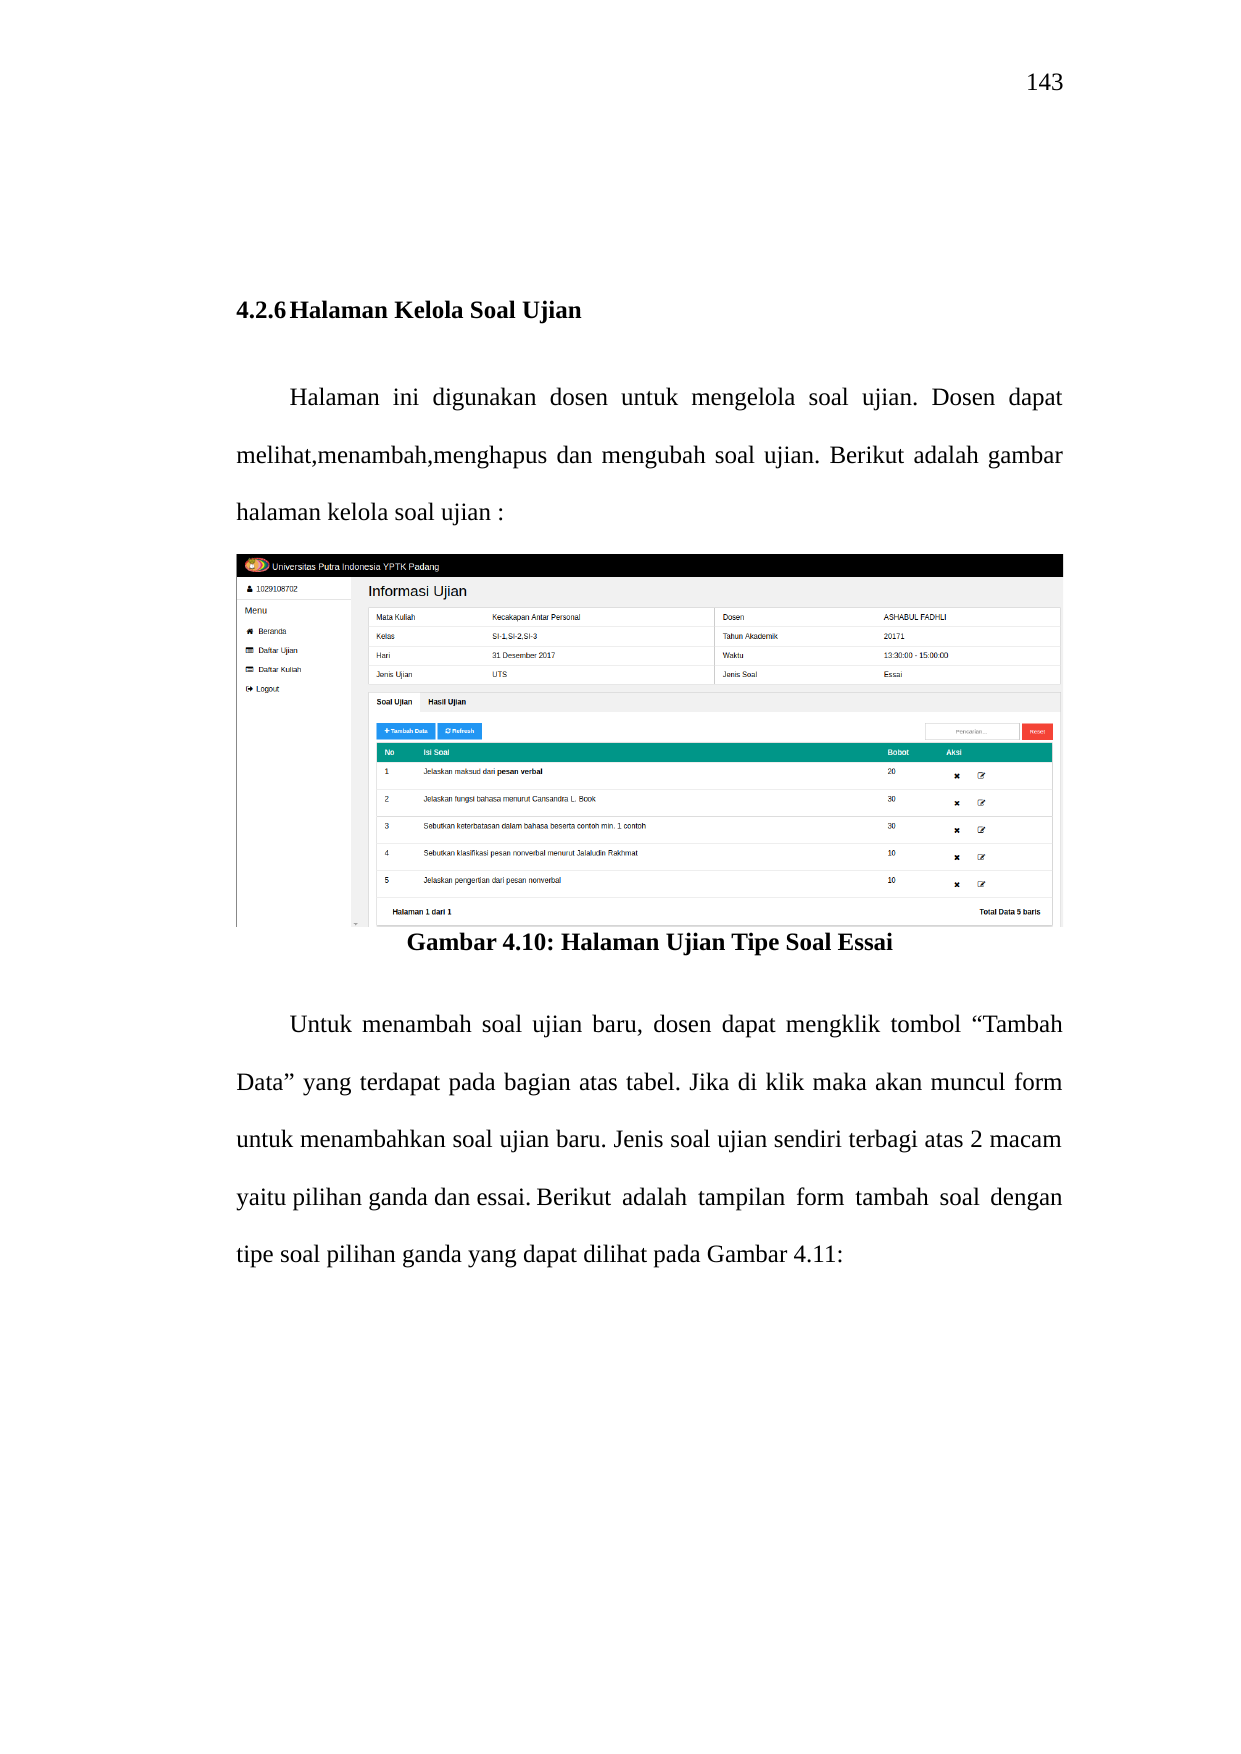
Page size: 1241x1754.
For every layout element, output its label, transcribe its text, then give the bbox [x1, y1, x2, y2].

text Gambar 4.10: Halaman Ujian Tipe Soal Essai [236, 927, 1063, 956]
text Untuk menambah soal ujian baru, dosen dapat mengklik tombol “Tambah Data” yang terdapat pada bagian atas tabel. Jika di klik maka akan muncul form untuk menambahkan soal ujian baru. Jenis soal ujian sendiri terbagi atas 2 macam yaitu pilihan ganda dan essai. Berikut adalah tampilan form tambah soal dengan tipe soal pilihan ganda yang dapat dilihat pada Gambar 4.11: [236, 1009, 1063, 1268]
picture [236, 554, 1064, 927]
subtitle 4.2.6 Halaman Kelola Soal Ujian [236, 295, 1063, 324]
text Halaman ini digunakan dosen untuk mengelola soal ujian. Dosen dapat melihat,menambah,menghapus dan mengubah soal ujian. Berikut adalah gambar halaman kelola soal ujian : [236, 382, 1063, 526]
